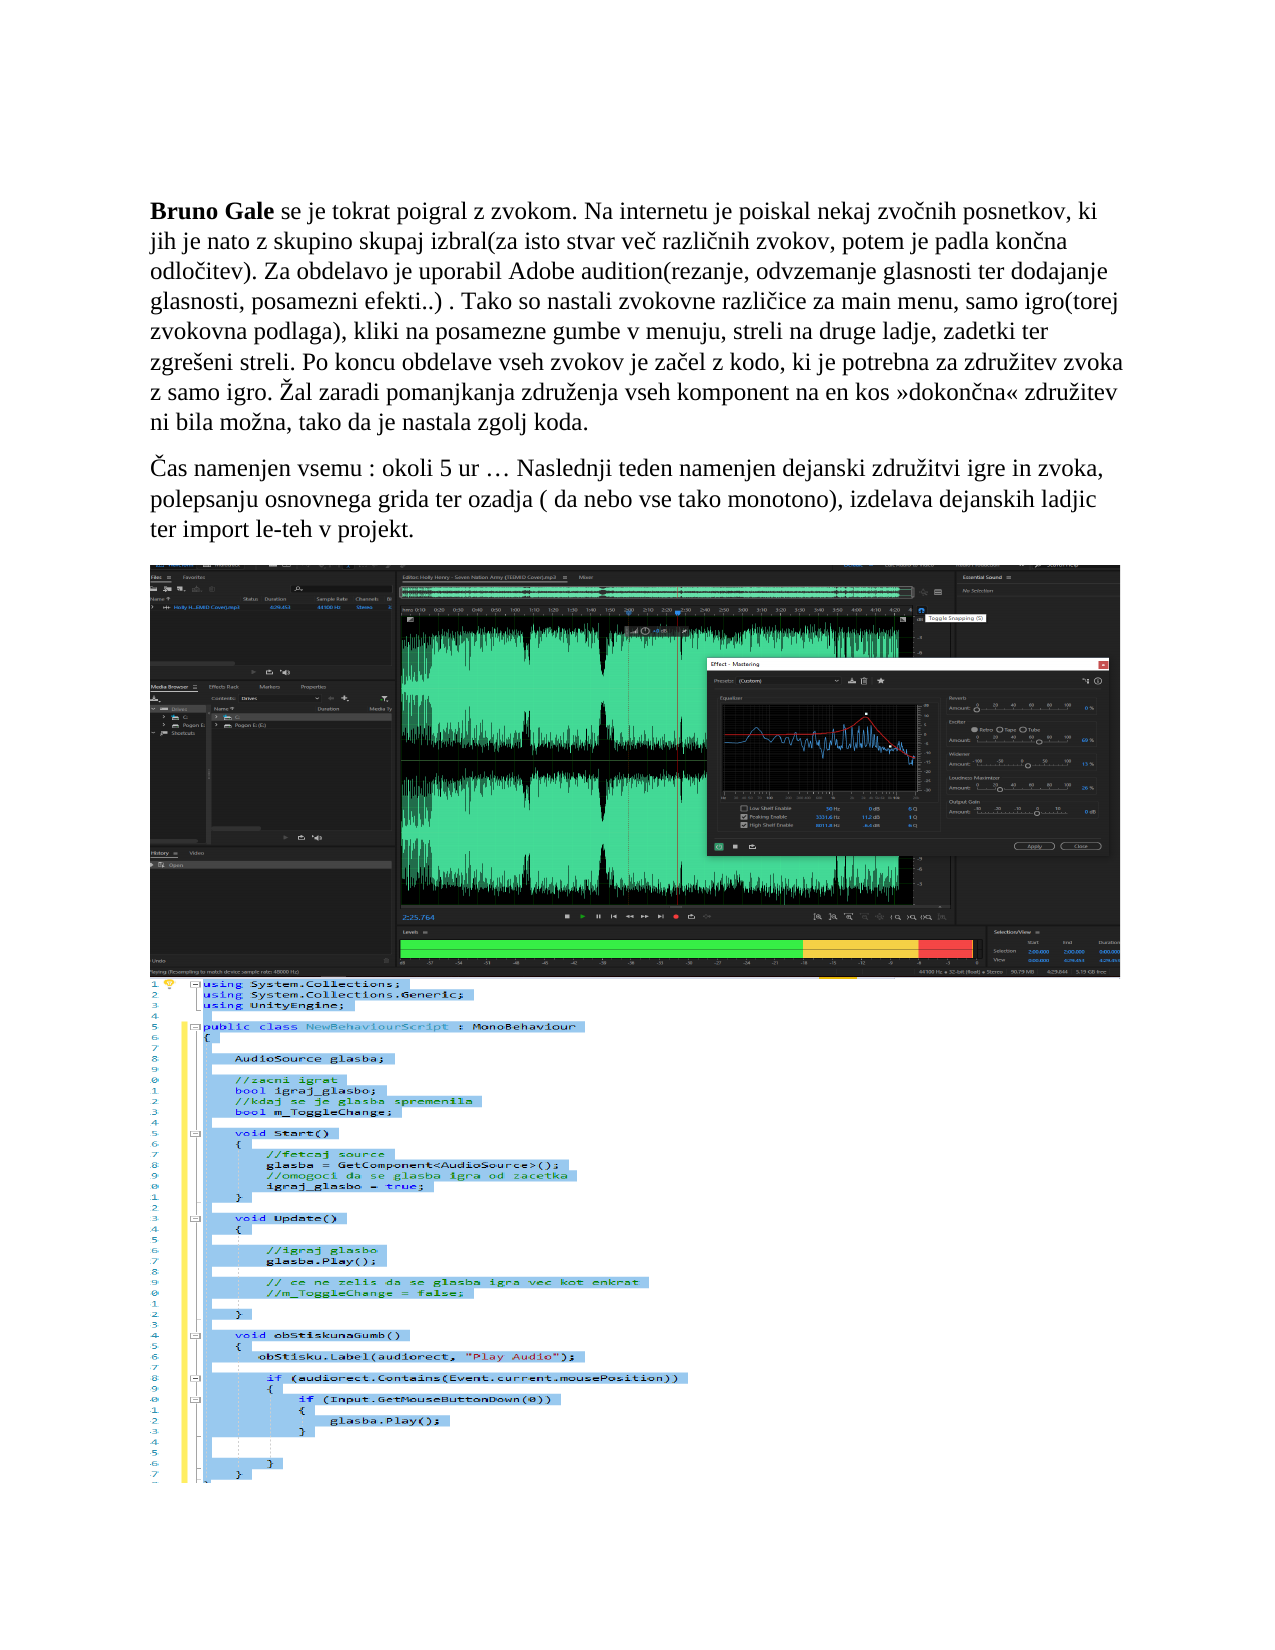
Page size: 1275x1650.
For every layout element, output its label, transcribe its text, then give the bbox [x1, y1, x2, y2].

text Čas namenjen vsemu : okoli 5 ur … Naslednji teden namenjen dejanski združitvi igre in zvoka, polepsanju osnovnega grida ter ozadja ( da nebo vse tako monotono), izdelava dejanskih ladjic ter import le-teh v projekt. [150, 453, 1125, 542]
text Bruno Gale se je tokrat poigral z zvokom. Na internetu je poiskal nekaj zvočnih posnetkov, ki jih je nato z skupino skupaj izbral(za isto stvar več različnih zvokov, potem je padla končna odločitev). Za obdelavo je uporabil Adobe audition(rezanje, odvzemanje glasnosti ter dodajanje glasnosti, posamezni efekti..) . Tako so nastali zvokovne različice za main menu, samo igro(torej zvokovna podlaga), kliki na posamezne gumbe v menuju, streli na druge ladje, zadetki ter zgrešeni streli. Po koncu obdelave vseh zvokov je začel z kodo, ki je potrebna za združitev zvoka z samo igro. Žal zaradi pomanjkanja združenja vseh komponent na en kos »dokončna« združitev ni bila možna, tako da je nastala zgolj koda. [150, 196, 1125, 436]
